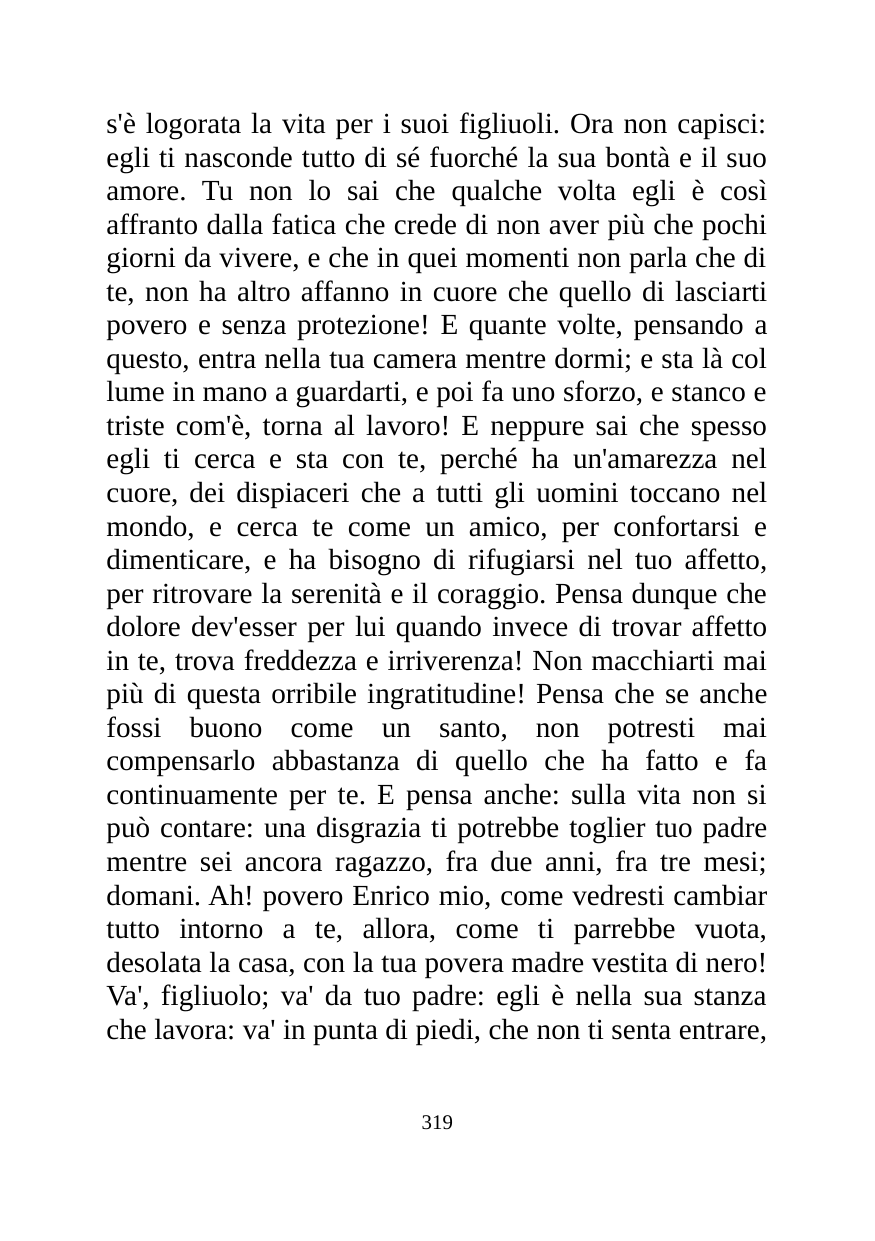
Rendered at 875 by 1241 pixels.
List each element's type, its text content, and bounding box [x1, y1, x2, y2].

text s'è logorata la vita per i suoi figliuoli. Ora non capisci: egli ti nasconde tutto di sé fuorché la sua bontà e il suo amore. Tu non lo sai che qualche volta egli è così affranto dalla fatica che crede di non aver più che pochi giorni da vivere, e che in quei momenti non parla che di te, non ha altro affanno in cuore che quello di lasciarti povero e senza protezione! E quante volte, pensando a questo, entra nella tua camera mentre dormi; e sta là col lume in mano a guardarti, e poi fa uno sforzo, e stanco e triste com'è, torna al lavoro! E neppure sai che spesso egli ti cerca e sta con te, perché ha un'amarezza nel cuore, dei dispiaceri che a tutti gli uomini toccano nel mondo, e cerca te come un amico, per confortarsi e dimenticare, e ha bisogno di rifugiarsi nel tuo affetto, per ritrovare la serenità e il coraggio. Pensa dunque che dolore dev'esser per lui quando invece di trovar affetto in te, trova freddezza e irriverenza! Non macchiarti mai più di questa orribile ingratitudine! Pensa che se anche fossi buono come un santo, non potresti mai compensarlo abbastanza di quello che ha fatto e fa continuamente per te. E pensa anche: sulla vita non si può contare: una disgrazia ti potrebbe toglier tuo padre mentre sei ancora ragazzo, fra due anni, fra tre mesi; domani. Ah! povero Enrico mio, come vedresti cambiar tutto intorno a te, allora, come ti parrebbe vuota, desolata la casa, con la tua povera madre vestita di nero! Va', figliuolo; va' da tuo padre: egli è nella sua stanza che lavora: va' in punta di piedi, che non ti senta entrare, [106, 106, 768, 1045]
